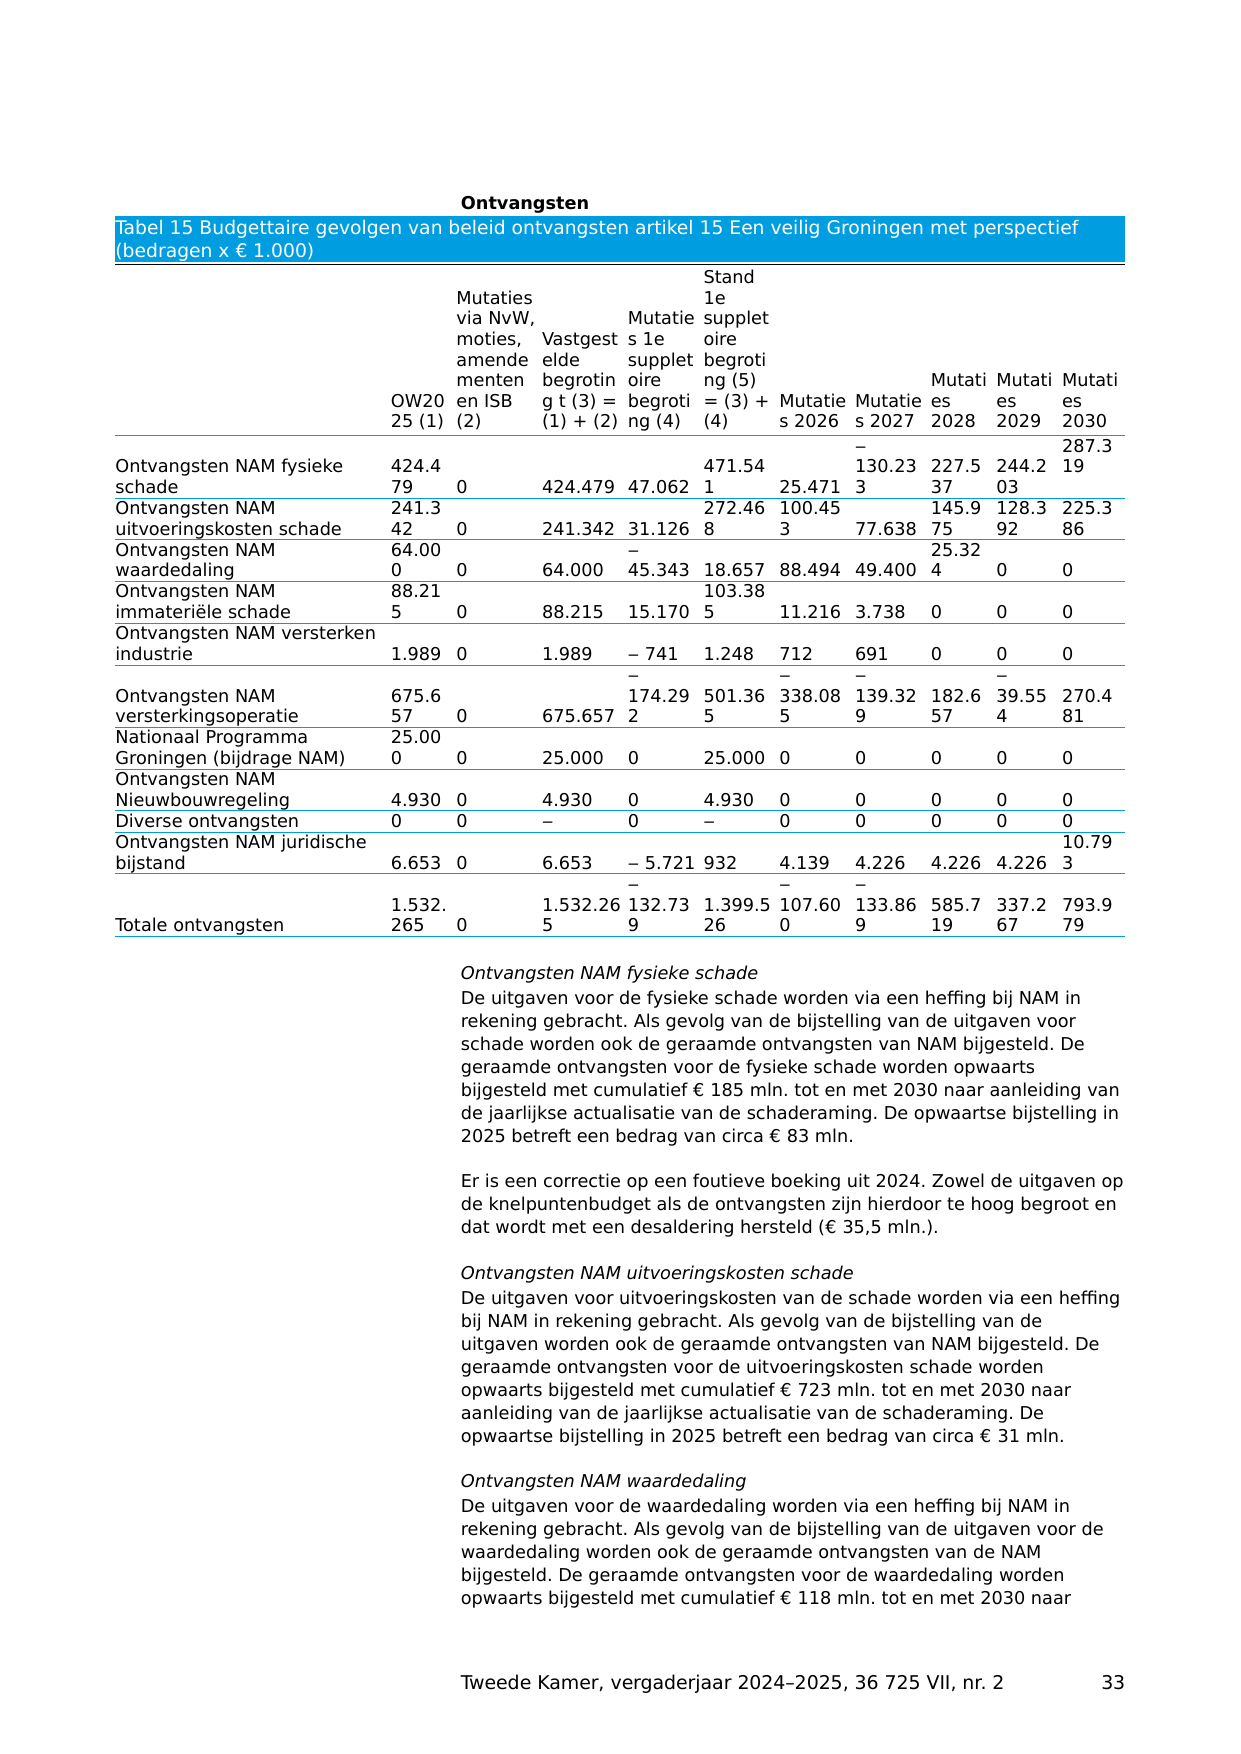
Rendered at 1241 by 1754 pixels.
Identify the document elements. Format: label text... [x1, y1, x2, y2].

table_cell 0 [388, 811, 453, 832]
text De uitgaven voor de waardedaling worden via een heffing bij NAM in rekening gebracht. Als gevolg van de bijstelling van de uitgaven voor de waardedaling worden ook de geraamde ontvangsten van de NAM bijgesteld. De geraamde ontvangsten voor de waardedaling worden opwaarts bijgesteld met cumulatief € 118 mln. tot en met 2030 naar [461, 1494, 1125, 1609]
table_cell 25.000 [700, 728, 776, 769]
table_cell Mutaties 2028 [928, 265, 993, 435]
table_cell 18.657 [700, 540, 776, 581]
table_cell 1.399.526 [700, 874, 776, 936]
table_cell 0 [928, 728, 993, 769]
table_cell 225.386 [1059, 499, 1125, 539]
table_cell 501.365 [700, 666, 776, 727]
table_cell 3.738 [852, 582, 928, 623]
table_cell Nationaal Programma Groningen (bijdrage NAM) [115, 728, 388, 769]
text Ontvangsten NAM uitvoeringskosten schade [461, 1261, 1125, 1284]
table_cell 6.653 [539, 833, 625, 873]
table_cell 0 [993, 582, 1059, 623]
table_cell Mutaties 2027 [852, 265, 928, 435]
table_cell 0 [453, 499, 539, 539]
table_cell 0 [1059, 624, 1125, 664]
table_cell 4.930 [388, 770, 453, 810]
table_cell 244.203 [993, 436, 1059, 497]
table_cell 77.638 [852, 499, 928, 539]
table_cell 0 [993, 811, 1059, 832]
table_cell ‒ 139.329 [852, 666, 928, 727]
table_cell 0 [625, 728, 700, 769]
table_cell 25.324 [928, 540, 993, 581]
table_cell Vastgestelde begroting t (3) = (1) + (2) [539, 265, 625, 435]
table_cell ‒ 174.292 [625, 666, 700, 727]
table_cell 471.541 [700, 436, 776, 497]
table_cell Mutaties 2026 [776, 265, 852, 435]
table_cell 0 [993, 728, 1059, 769]
table_cell 25.000 [388, 728, 453, 769]
table_cell ‒ [539, 811, 625, 832]
table_cell 270.481 [1059, 666, 1125, 727]
table_cell 0 [776, 770, 852, 810]
table_cell 64.000 [539, 540, 625, 581]
table_cell 0 [852, 728, 928, 769]
table_cell 15.170 [625, 582, 700, 623]
table_cell 0 [993, 540, 1059, 581]
table_cell Mutaties 2029 [993, 265, 1059, 435]
table_cell ‒ 741 [625, 624, 700, 664]
table_cell 227.537 [928, 436, 993, 497]
table_cell 64.000 [388, 540, 453, 581]
table_cell 0 [453, 811, 539, 832]
table_cell 128.392 [993, 499, 1059, 539]
table_cell 0 [453, 666, 539, 727]
table_cell 1.248 [700, 624, 776, 664]
table_cell 4.139 [776, 833, 852, 873]
table_cell ‒ 45.343 [625, 540, 700, 581]
table_cell 4.930 [700, 770, 776, 810]
table_cell Ontvangsten NAM waardedaling [115, 540, 388, 581]
table_cell 287.319 [1059, 436, 1125, 497]
table_cell 585.719 [928, 874, 993, 936]
table_cell Diverse ontvangsten [115, 811, 388, 832]
table_cell 0 [928, 770, 993, 810]
table_cell 0 [928, 624, 993, 664]
table_cell ‒ 130.233 [852, 436, 928, 497]
table_cell Mutaties via NvW, moties, amendementen en ISB (2) [453, 265, 539, 435]
table_cell 88.215 [388, 582, 453, 623]
table_cell 241.342 [539, 499, 625, 539]
table_cell 0 [453, 728, 539, 769]
table_cell 47.062 [625, 436, 700, 497]
text Ontvangsten NAM fysieke schade [461, 961, 1125, 984]
table_cell ‒ [700, 811, 776, 832]
table_cell 0 [625, 811, 700, 832]
table_cell 1.532.265 [388, 874, 453, 936]
table_cell ‒ 338.085 [776, 666, 852, 727]
table_cell 1.989 [388, 624, 453, 664]
table_cell 424.479 [539, 436, 625, 497]
table_cell 11.216 [776, 582, 852, 623]
table_cell 0 [852, 811, 928, 832]
table_cell 10.793 [1059, 833, 1125, 873]
text Er is een correctie op een foutieve boeking uit 2024. Zowel de uitgaven op de knelpuntenbudget als de ontvangsten zĳn hierdoor te hoog begroot en dat wordt met een desaldering hersteld (€ 35,5 mln.). [461, 1169, 1125, 1238]
table_cell 675.657 [388, 666, 453, 727]
table_cell 4.226 [993, 833, 1059, 873]
table_cell 49.400 [852, 540, 928, 581]
table_cell 0 [453, 624, 539, 664]
table_cell 0 [1059, 811, 1125, 832]
table_cell ‒ 132.739 [625, 874, 700, 936]
table_cell 793.979 [1059, 874, 1125, 936]
table_cell 0 [453, 770, 539, 810]
table_cell 0 [453, 436, 539, 497]
table_cell 88.215 [539, 582, 625, 623]
table_cell Ontvangsten NAM immateriële schade [115, 582, 388, 623]
table_cell 675.657 [539, 666, 625, 727]
table_cell 0 [993, 770, 1059, 810]
table_cell 0 [776, 728, 852, 769]
table_cell Ontvangsten NAM fysieke schade [115, 436, 388, 497]
table_cell 88.494 [776, 540, 852, 581]
table_cell 712 [776, 624, 852, 664]
table_cell 0 [1059, 770, 1125, 810]
table_cell Mutaties 1e suppletoire begroting (4) [625, 265, 700, 435]
table_cell 0 [776, 811, 852, 832]
text De uitgaven voor uitvoeringskosten van de schade worden via een heffing bij NAM in rekening gebracht. Als gevolg van de bijstelling van de uitgaven worden ook de geraamde ontvangsten van NAM bijgesteld. De geraamde ontvangsten voor de uitvoeringskosten schade worden opwaarts bijgesteld met cumulatief € 723 mln. tot en met 2030 naar aanleiding van de jaarlijkse actualisatie van de schaderaming. De opwaartse bijstelling in 2025 betreft een bedrag van circa € 31 mln. [461, 1286, 1125, 1447]
table_cell 241.342 [388, 499, 453, 539]
table_cell 103.385 [700, 582, 776, 623]
table_cell 0 [453, 540, 539, 581]
table_cell OW2025 (1) [388, 265, 453, 435]
table_cell Ontvangsten NAM juridische bijstand [115, 833, 388, 873]
table_cell 145.975 [928, 499, 993, 539]
text Ontvangsten [461, 191, 1125, 214]
text De uitgaven voor de fysieke schade worden via een heffing bij NAM in rekening gebracht. Als gevolg van de bijstelling van de uitgaven voor schade worden ook de geraamde ontvangsten van NAM bijgesteld. De geraamde ontvangsten voor de fysieke schade worden opwaarts bijgesteld met cumulatief € 185 mln. tot en met 2030 naar aanleiding van de jaarlijkse actualisatie van de schaderaming. De opwaartse bijstelling in 2025 betreft een bedrag van circa € 83 mln. [461, 986, 1125, 1147]
table_cell 0 [928, 811, 993, 832]
table_cell Ontvangsten NAM versterkingsoperatie [115, 666, 388, 727]
table_cell 0 [453, 582, 539, 623]
table_cell 100.453 [776, 499, 852, 539]
text Ontvangsten NAM waardedaling [461, 1469, 1125, 1492]
table_cell 0 [852, 770, 928, 810]
table_cell 424.479 [388, 436, 453, 497]
table_cell 4.226 [928, 833, 993, 873]
table_cell 1.532.265 [539, 874, 625, 936]
table_cell 272.468 [700, 499, 776, 539]
table_cell 4.930 [539, 770, 625, 810]
table_cell Mutaties 2030 [1059, 265, 1125, 435]
table_cell Totale ontvangsten [115, 874, 388, 936]
table_cell Ontvangsten NAM Nieuwbouwregeling [115, 770, 388, 810]
table_cell ‒ 39.554 [993, 666, 1059, 727]
table_cell 932 [700, 833, 776, 873]
table_cell 1.989 [539, 624, 625, 664]
table_cell 0 [1059, 582, 1125, 623]
table_cell 0 [453, 833, 539, 873]
table_cell 31.126 [625, 499, 700, 539]
table_cell Stand 1e suppletoire begroting (5) = (3) + (4) [700, 265, 776, 435]
table_cell ‒ 133.869 [852, 874, 928, 936]
table_cell 0 [928, 582, 993, 623]
table_cell 691 [852, 624, 928, 664]
table_cell 0 [993, 624, 1059, 664]
table_cell 6.653 [388, 833, 453, 873]
table_cell 0 [625, 770, 700, 810]
table_cell ‒ 5.721 [625, 833, 700, 873]
table_cell 337.267 [993, 874, 1059, 936]
table_cell 0 [453, 874, 539, 936]
table_cell ‒ 107.600 [776, 874, 852, 936]
table_cell 25.000 [539, 728, 625, 769]
table_cell Ontvangsten NAM versterken industrie [115, 624, 388, 664]
table_cell 0 [1059, 728, 1125, 769]
table_cell 25.471 [776, 436, 852, 497]
table_cell Ontvangsten NAM uitvoeringskosten schade [115, 499, 388, 539]
table_cell [115, 265, 388, 435]
table_cell 0 [1059, 540, 1125, 581]
table_cell 4.226 [852, 833, 928, 873]
table_cell 182.657 [928, 666, 993, 727]
